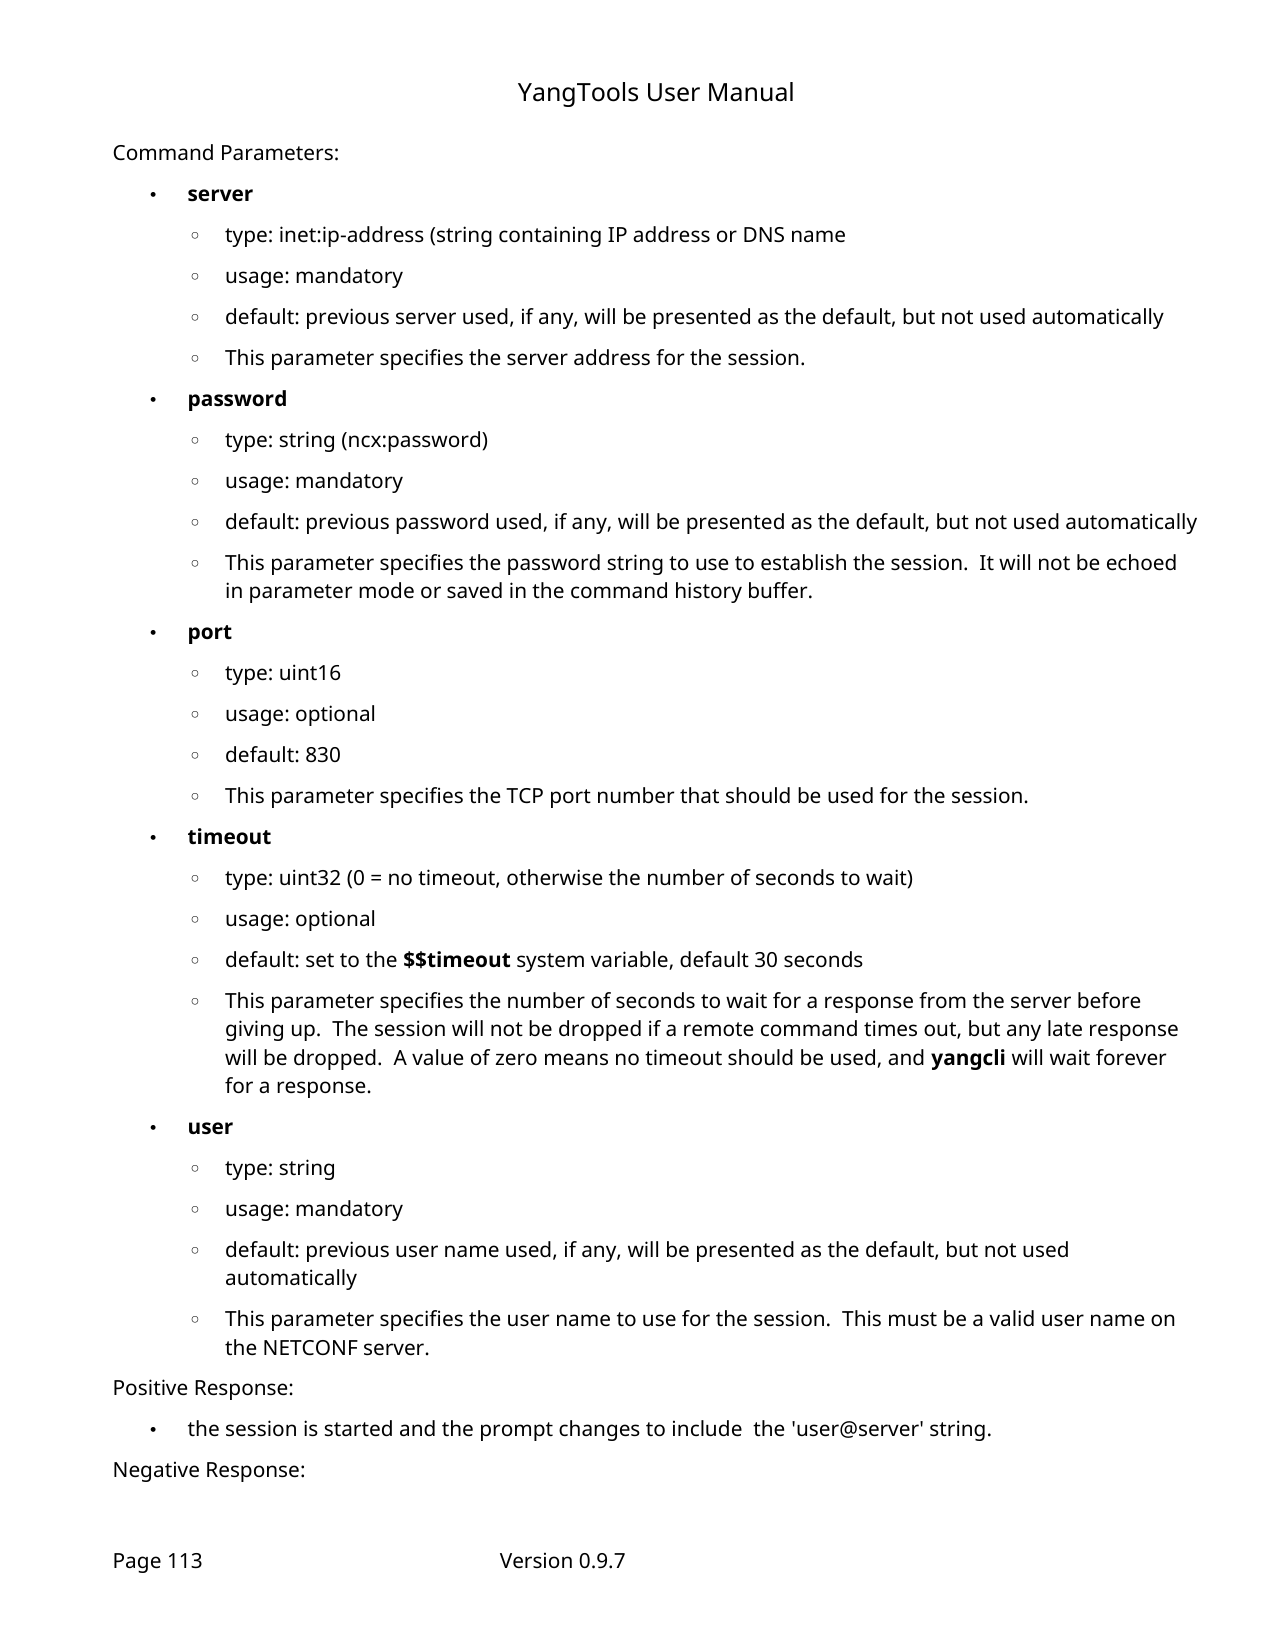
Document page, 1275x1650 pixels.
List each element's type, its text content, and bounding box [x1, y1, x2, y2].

text Positive Response: [112, 1373, 1200, 1402]
list default: previous user name used, if any, will be presented as the default, but not used automatically [187, 1235, 1200, 1292]
list type: string (ncx:password) [187, 425, 1200, 453]
list This parameter specifies the TCP port number that should be used for the session. [187, 781, 1200, 809]
text Negative Response: [112, 1455, 1200, 1484]
text Command Parameters: [112, 138, 1200, 167]
list usage: mandatory [187, 261, 1200, 290]
list This parameter specifies the server address for the session. [187, 343, 1200, 372]
list default: previous password used, if any, will be presented as the default, but not used automatically [187, 507, 1200, 535]
list default: set to the $$timeout system variable, default 30 seconds [187, 945, 1200, 973]
list server [150, 179, 1200, 208]
list port [150, 617, 1200, 646]
list type: uint16 [187, 658, 1200, 687]
list This parameter specifies the password string to use to establish the session. It will not be echoed in parameter mode or saved in the command history buffer. [187, 548, 1200, 605]
list type: uint32 (0 = no timeout, otherwise the number of seconds to wait) [187, 863, 1200, 891]
list usage: mandatory [187, 466, 1200, 494]
list usage: optional [187, 699, 1200, 728]
list default: 830 [187, 740, 1200, 768]
list This parameter specifies the number of seconds to wait for a response from the server before giving up. The session will not be dropped if a remote command times out, but any late response will be dropped. A value of zero means no timeout should be used, and yangcli will wait forever for a response. [187, 986, 1200, 1099]
list user [150, 1112, 1200, 1140]
list usage: mandatory [187, 1194, 1200, 1222]
list password [150, 384, 1200, 413]
list usage: optional [187, 904, 1200, 932]
list type: string [187, 1153, 1200, 1181]
list default: previous server used, if any, will be presented as the default, but not used automatically [187, 302, 1200, 331]
list type: inet:ip-address (string containing IP address or DNS name [187, 220, 1200, 249]
list timeout [150, 822, 1200, 850]
list This parameter specifies the user name to use for the session. This must be a valid user name on the NETCONF server. [187, 1304, 1200, 1361]
list the session is started and the prompt changes to include the 'user@server' string. [150, 1414, 1200, 1443]
